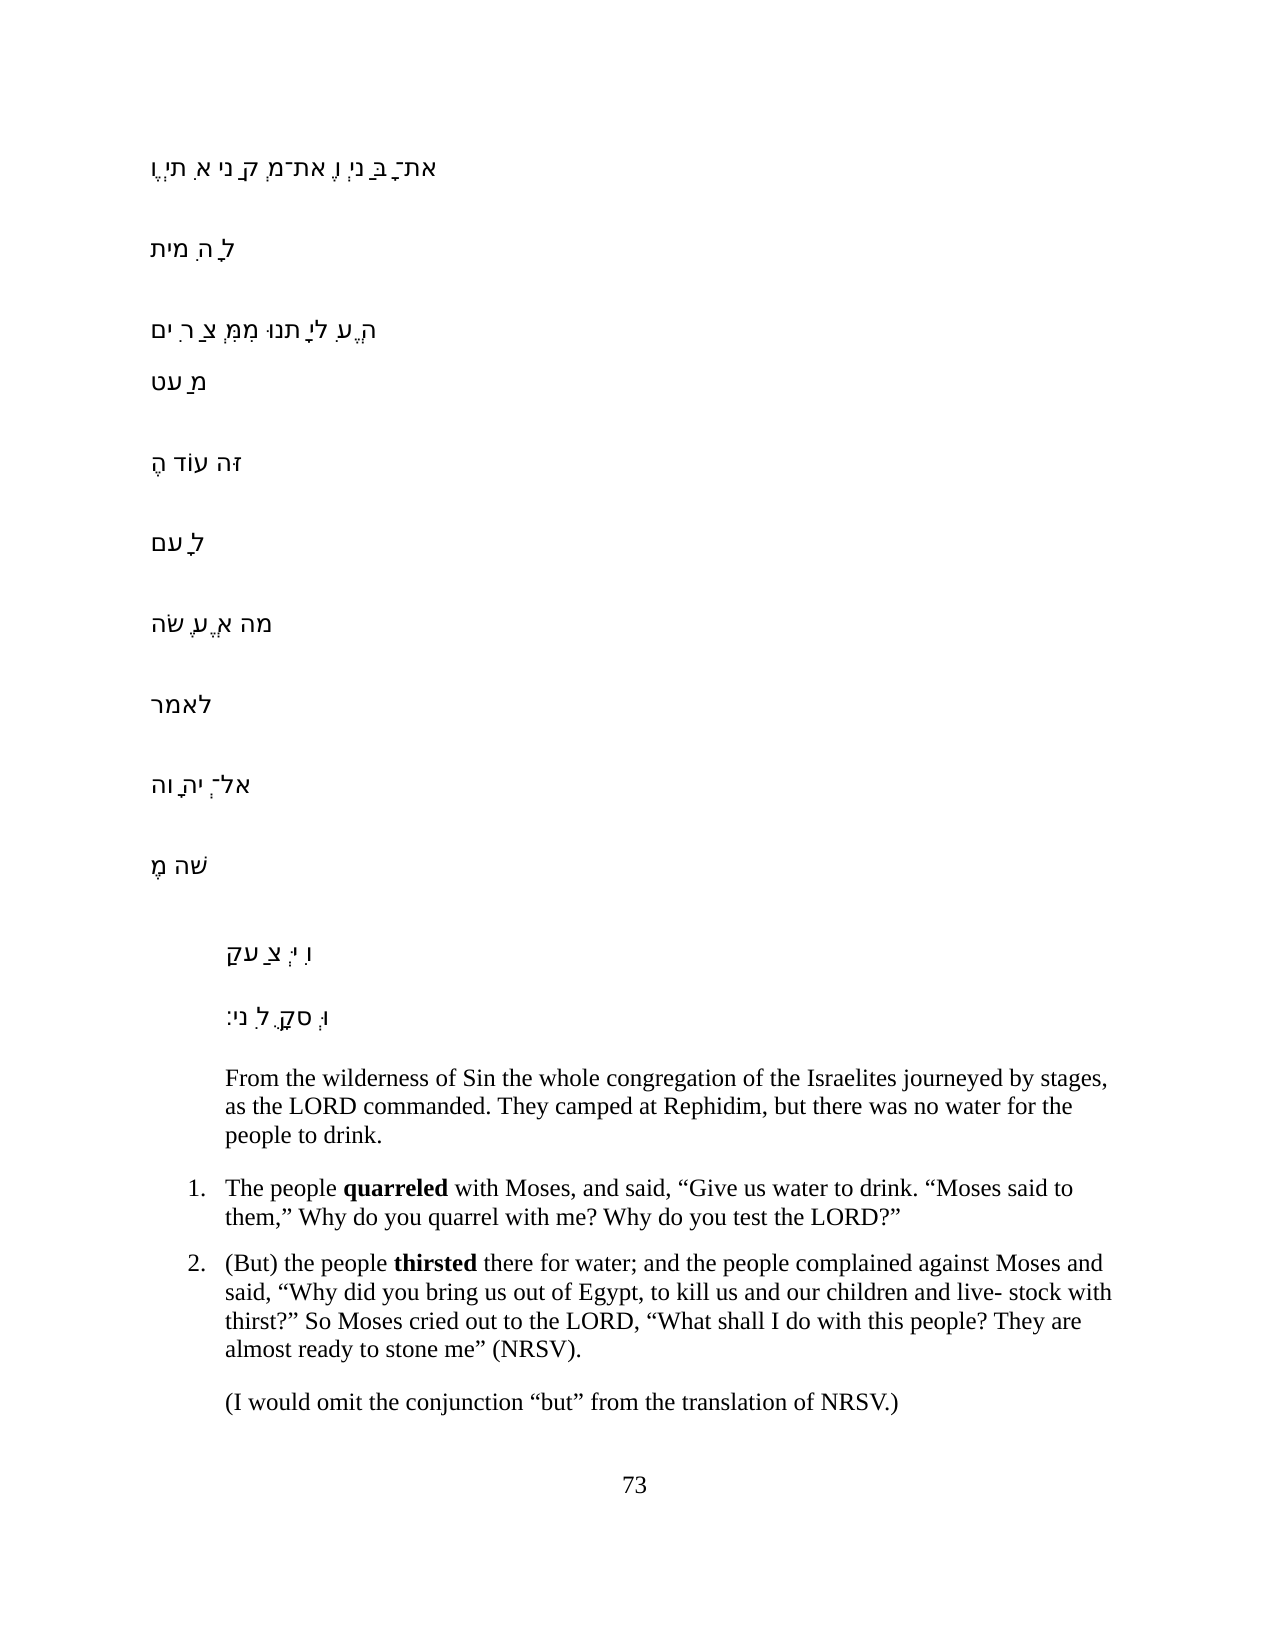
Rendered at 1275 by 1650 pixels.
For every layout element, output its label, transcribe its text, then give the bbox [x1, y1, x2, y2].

text ה ֱﬠ ִלי ָתנוּ מִמִּ ְצ ַר ִים [150, 283, 1125, 346]
text ל ָה ִמית [150, 202, 1125, 265]
list (But) the people thirsted there for water; and the people complained against Moses and said, “Why did you bring us out of Egypt, to kill us and our children and live- stock with thirst?” So Moses cried out to the LORD, “What shall I do with this people? They are almost ready to stone me” (NRSV). [187, 1248, 1125, 1363]
text ֶזּה עוֹד ה [150, 415, 1125, 478]
text ל ָﬠם [150, 496, 1125, 559]
text ַו ִיּ ְצ ַﬠק [225, 906, 1125, 969]
text From the wilderness of Sin the whole congregation of the Israelites journeyed by stages, as the LORD commanded. They camped at Rephidim, but there was no water for the people to drink. [225, 1063, 1125, 1149]
text מ ַﬠט [150, 363, 1125, 397]
text וּ ְסקָ ֻל ִני׃ [225, 999, 1125, 1033]
text מה א ֱﬠ ֶשׂה [150, 577, 1125, 640]
text אל־ ְיה ָוה [150, 738, 1125, 801]
text ֶשׁה מ [150, 819, 1125, 882]
text ֶאת־ ָבּ ַני ְו ֶאת־מ ְק ַני א ִתי ְו [150, 150, 1125, 184]
text לאמר [150, 658, 1125, 720]
text (I would omit the conjunction “but” from the translation of NRSV.) [225, 1387, 1125, 1416]
list The people quarreled with Moses, and said, “Give us water to drink. “Moses said to them,” Why do you quarrel with me? Why do you test the LORD?” [187, 1173, 1125, 1230]
